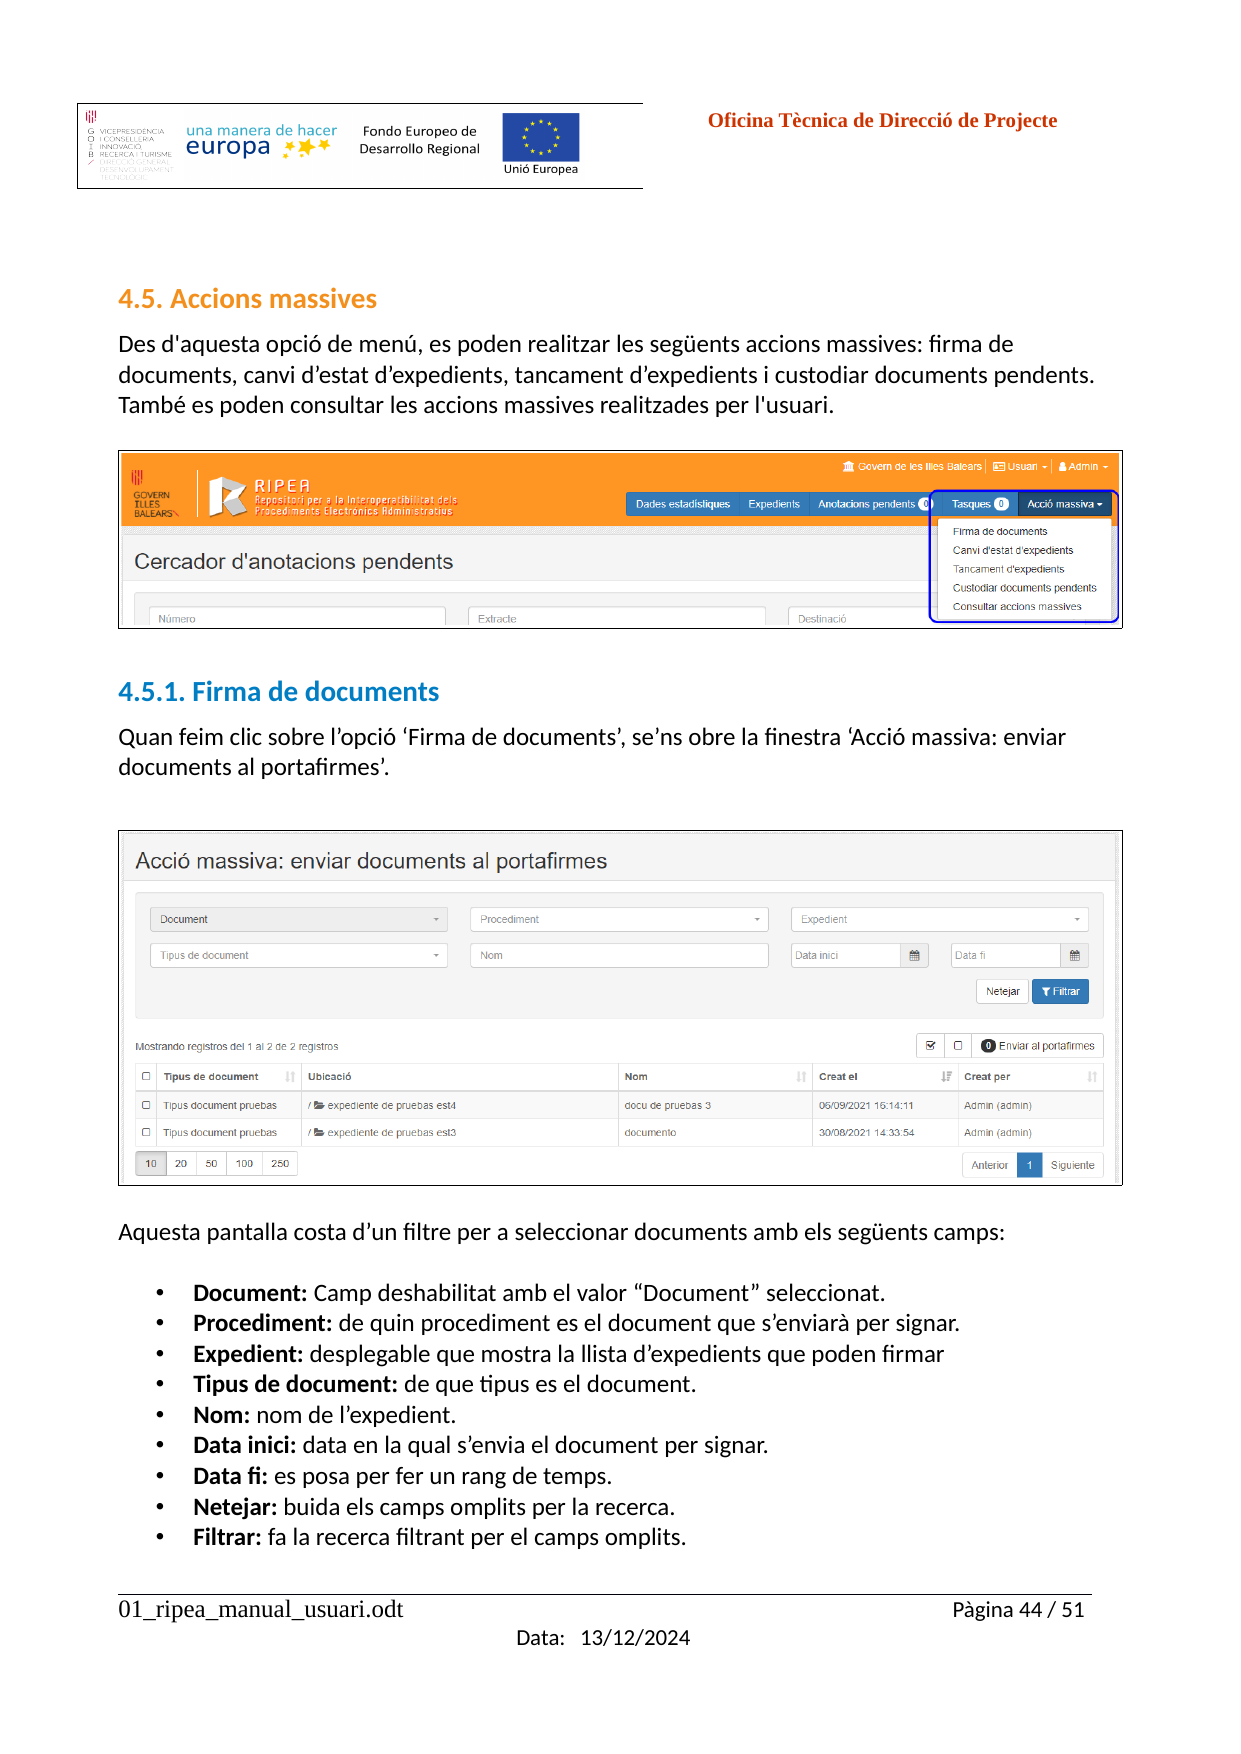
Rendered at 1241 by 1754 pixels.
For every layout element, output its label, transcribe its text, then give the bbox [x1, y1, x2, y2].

picture [82, 108, 178, 182]
subtitle 4.5. Accions massives [118, 280, 1122, 316]
list Procediment: de quin procediment es el document que s’enviarà per signar. [156, 1307, 1122, 1338]
list Tipus de document: de que tipus es el document. [156, 1368, 1122, 1399]
text Aquesta pantalla costa d’un filtre per a seleccionar documents amb els següents camps: [118, 1216, 1122, 1246]
list Filtrar: fa la recerca filtrant per el camps omplits. [156, 1521, 1122, 1552]
subtitle 4.5.1. Firma de documents [118, 673, 1122, 708]
picture [121, 832, 1119, 1183]
list Document: Camp deshabilitat amb el valor “Document” seleccionat. [156, 1277, 1122, 1307]
list Data fi: es posa per fer un rang de temps. [156, 1460, 1122, 1491]
picture [184, 108, 585, 182]
list Data inici: data en la qual s’envia el document per signar. [156, 1429, 1122, 1460]
text Quan feim clic sobre l’opció ‘Firma de documents’, se’ns obre la finestra ‘Acció massiva: enviar documents al portafirmes’. [118, 721, 1122, 782]
picture [121, 453, 1119, 625]
text Des d'aquesta opció de menú, es poden realitzar les següents accions massives: firma de documents, canvi d’estat d’expedients, tancament d’expedients i custodiar documents pendents. També es poden consultar les accions massives realitzades per l'usuari. [118, 328, 1122, 420]
list Netejar: buida els camps omplits per la recerca. [156, 1491, 1122, 1521]
list Nom: nom de l’expedient. [156, 1399, 1122, 1429]
list Expedient: desplegable que mostra la llista d’expedients que poden firmar [156, 1338, 1122, 1368]
